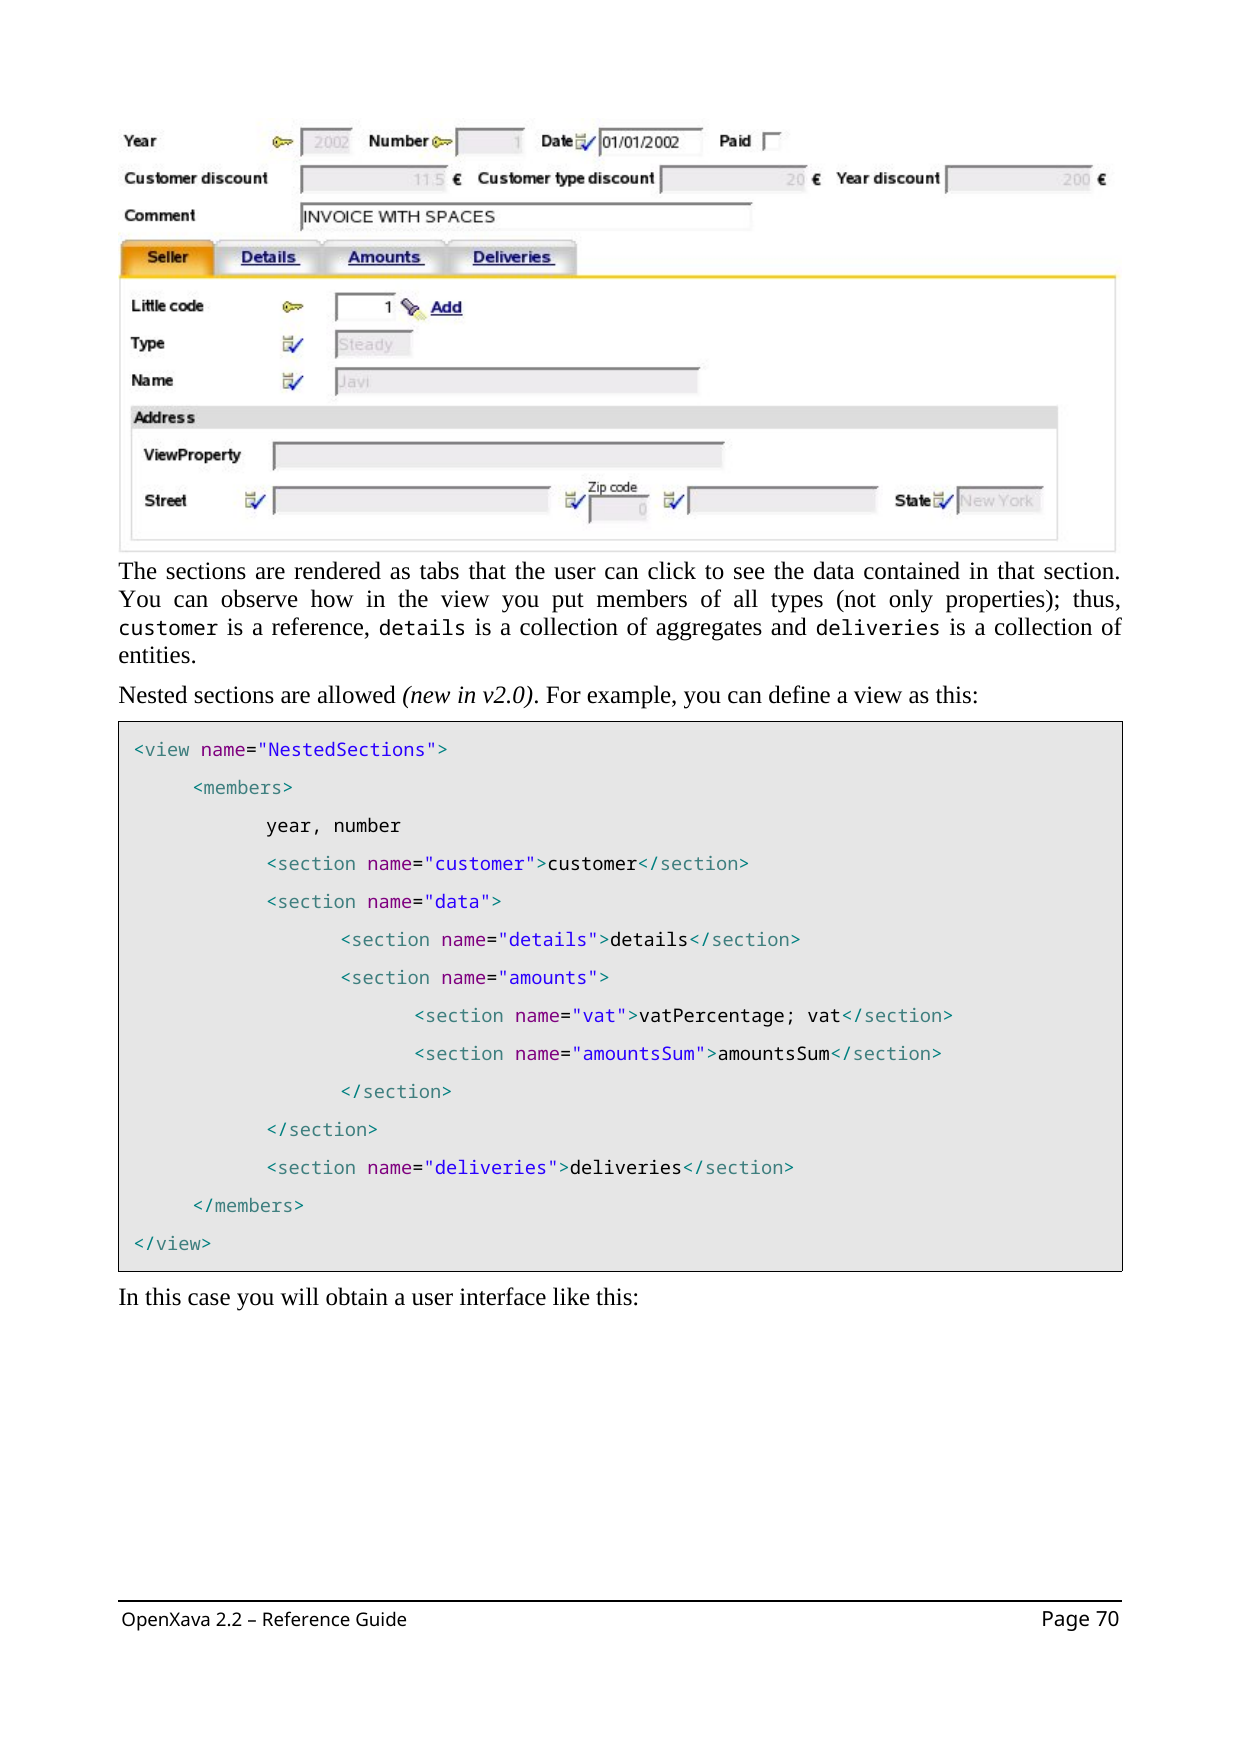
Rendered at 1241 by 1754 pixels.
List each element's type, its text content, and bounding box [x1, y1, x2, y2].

text year, number [119, 797, 1122, 836]
text </view> [119, 1216, 1122, 1271]
text <section name="vat">vatPercentage; vat</section> [119, 988, 1122, 1026]
text <section name="details">details</section> [119, 912, 1122, 949]
text </section> [119, 1064, 1122, 1102]
picture [118, 118, 1122, 558]
text <section name="amountsSum">amountsSum</section> [119, 1026, 1122, 1064]
text <section name="data"> [119, 873, 1122, 912]
text <members> [119, 759, 1122, 797]
text Nested sections are allowed (new in v2.0). For example, you can define a view as this: [118, 681, 1122, 709]
text <section name="amounts"> [119, 949, 1122, 988]
text <view name="NestedSections"> [119, 722, 1122, 759]
text In this case you will obtain a user interface like this: [118, 1283, 1122, 1311]
text <section name="customer">customer</section> [119, 836, 1122, 873]
text <section name="deliveries">deliveries</section> [119, 1140, 1122, 1178]
text </section> [119, 1102, 1122, 1140]
text </members> [119, 1178, 1122, 1216]
text The sections are rendered as tabs that the user can click to see the data contained in that section. You can observe how in the view you put members of all types (not only properties); thus, customer is a reference, details is a collection of aggregates and deliveries is a collection of entities. [118, 558, 1122, 669]
